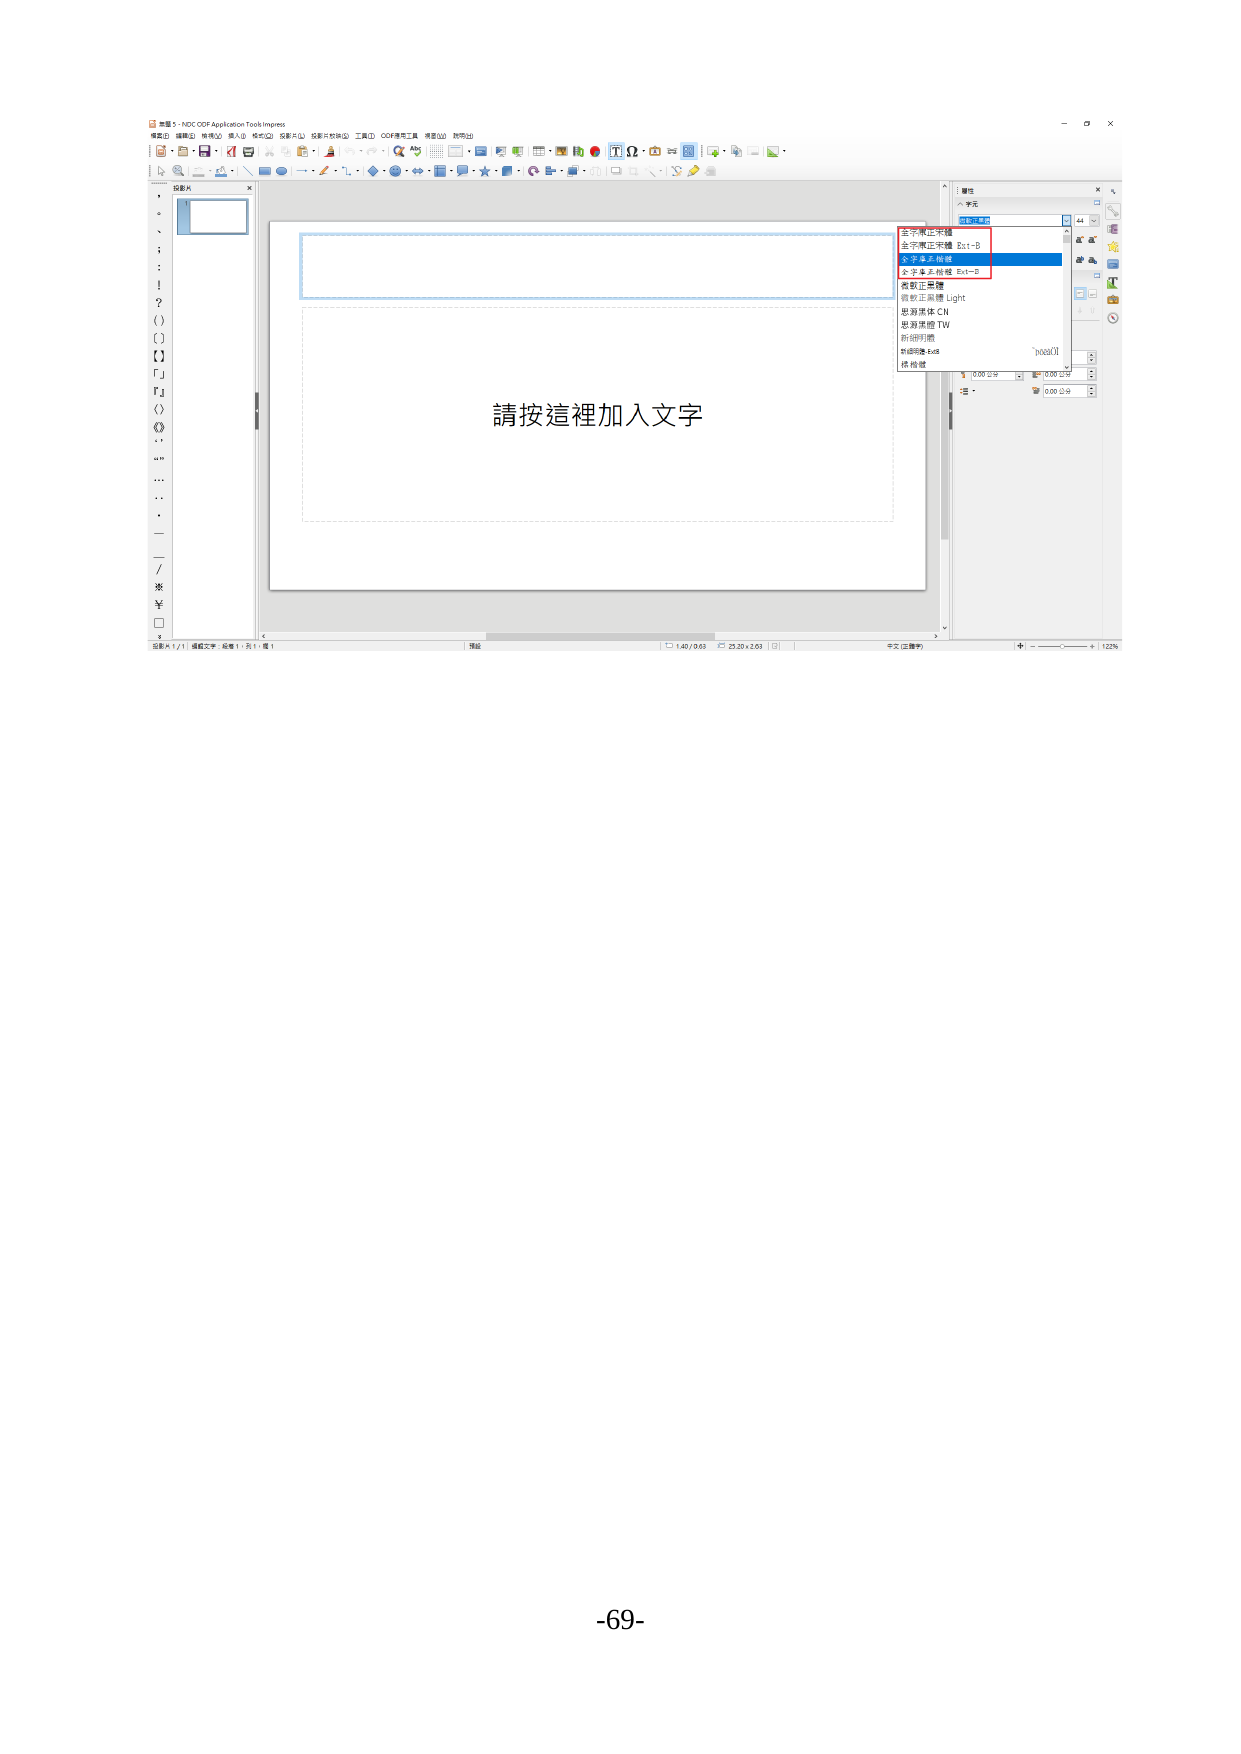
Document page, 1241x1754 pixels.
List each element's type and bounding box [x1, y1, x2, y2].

picture [147, 118, 1123, 651]
